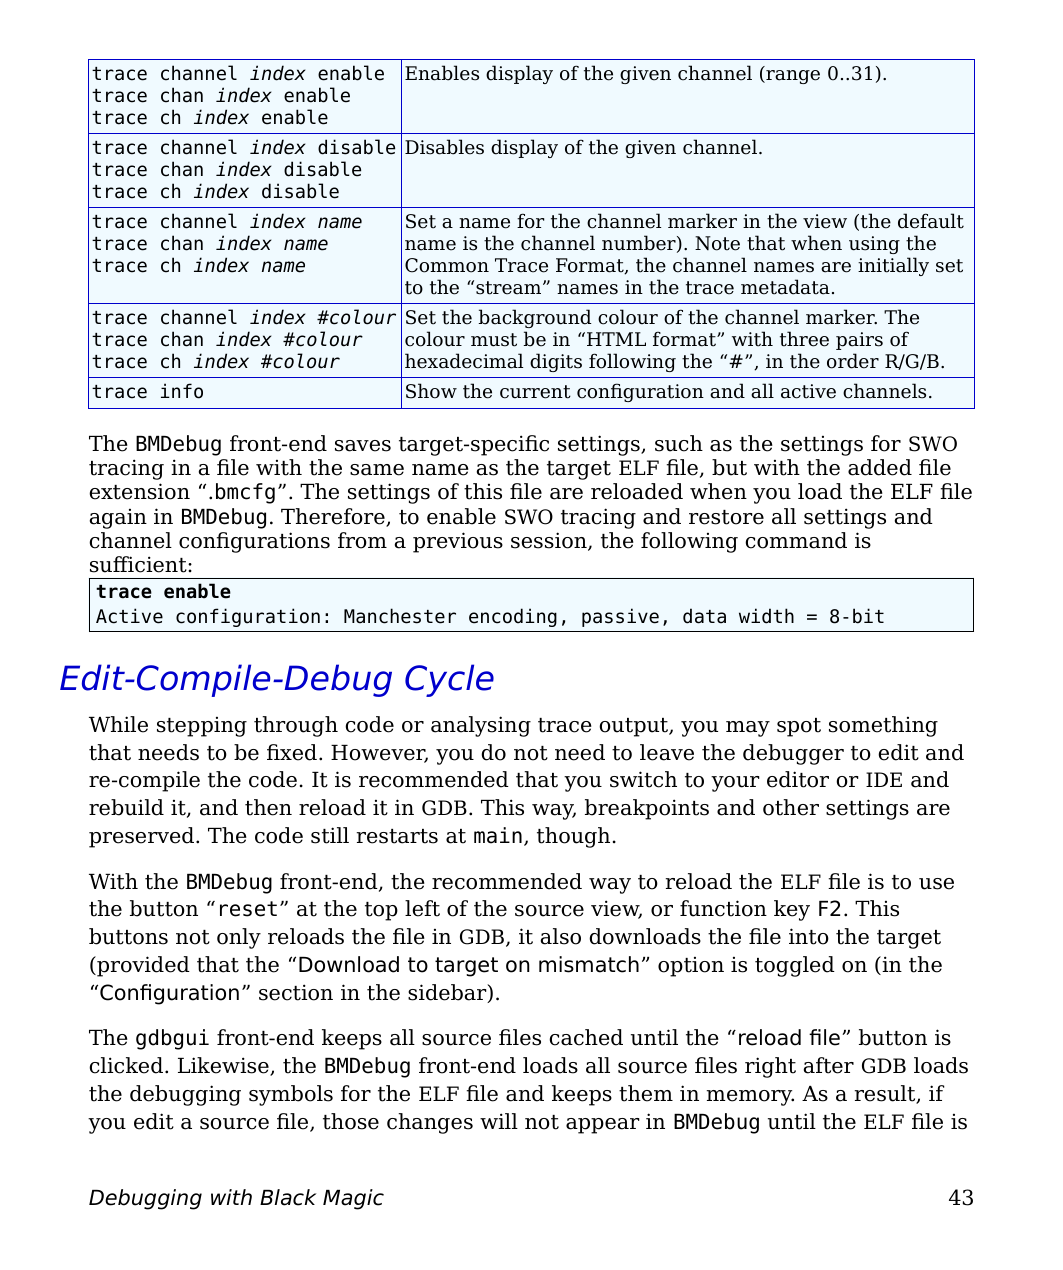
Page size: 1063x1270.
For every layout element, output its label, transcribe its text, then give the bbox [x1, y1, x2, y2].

table_cell Set a name for the channel marker in the view (the default name is the channel number). Note that when using the Common Trace Format, the channel names are initially set to the “stream” names in the trace metadata. [402, 208, 974, 303]
text trace enable [90, 579, 973, 603]
text The gdbgui front-end keeps all source files cached until the “reload file” button is clicked. Likewise, the BMDebug front-end loads all source files right after GDB loads the debugging symbols for the ELF file and keeps them in memory. As a result, if you edit a source file, those changes will not appear in BMDebug until the ELF file is [88, 1026, 974, 1134]
table_cell trace channel index enable trace chan index enable trace ch index enable [89, 60, 401, 133]
text Active configuration: Manchester encoding, passive, data width = 8-bit [90, 603, 973, 631]
subtitle Edit-Compile-Debug Cycle [59, 659, 974, 698]
text While stepping through code or analysing trace output, you may spot something that needs to be fixed. However, you do not need to leave the debugger to edit and re-compile the code. It is recommended that you switch to your editor or IDE and rebuild it, and then reload it in GDB. This way, breakpoints and other settings are preserved. The code still restarts at main, though. [88, 713, 974, 848]
table_cell Show the current configuration and all active channels. [402, 378, 974, 407]
table_cell trace channel index #colour trace chan index #colour trace ch index #colour [89, 304, 401, 377]
table_cell Disables display of the given channel. [402, 134, 974, 207]
table_cell trace info [89, 378, 401, 407]
table_cell Enables display of the given channel (range 0..31). [402, 60, 974, 133]
table_cell trace channel index disable trace chan index disable trace ch index disable [89, 134, 401, 207]
table_cell trace channel index name trace chan index name trace ch index name [89, 208, 401, 303]
text With the BMDebug front-end, the recommended way to reload the ELF file is to use the button “reset” at the top left of the source view, or function key F2. This buttons not only reloads the file in GDB, it also downloads the file into the target (provided that the “Download to target on mismatch” option is toggled on (in the “Configuration” section in the sidebar). [88, 870, 974, 1005]
table_cell Set the background colour of the channel marker. The colour must be in “HTML format” with three pairs of hexadecimal digits following the “#”, in the order R/G/B. [402, 304, 974, 377]
text The BMDebug front-end saves target-specific settings, such as the settings for SWO tracing in a file with the same name as the target ELF file, but with the added file extension “.bmcfg”. The settings of this file are reloaded when you load the ELF file again in BMDebug. Therefore, to enable SWO tracing and restore all settings and channel configurations from a previous session, the following command is sufficient: [88, 432, 974, 577]
